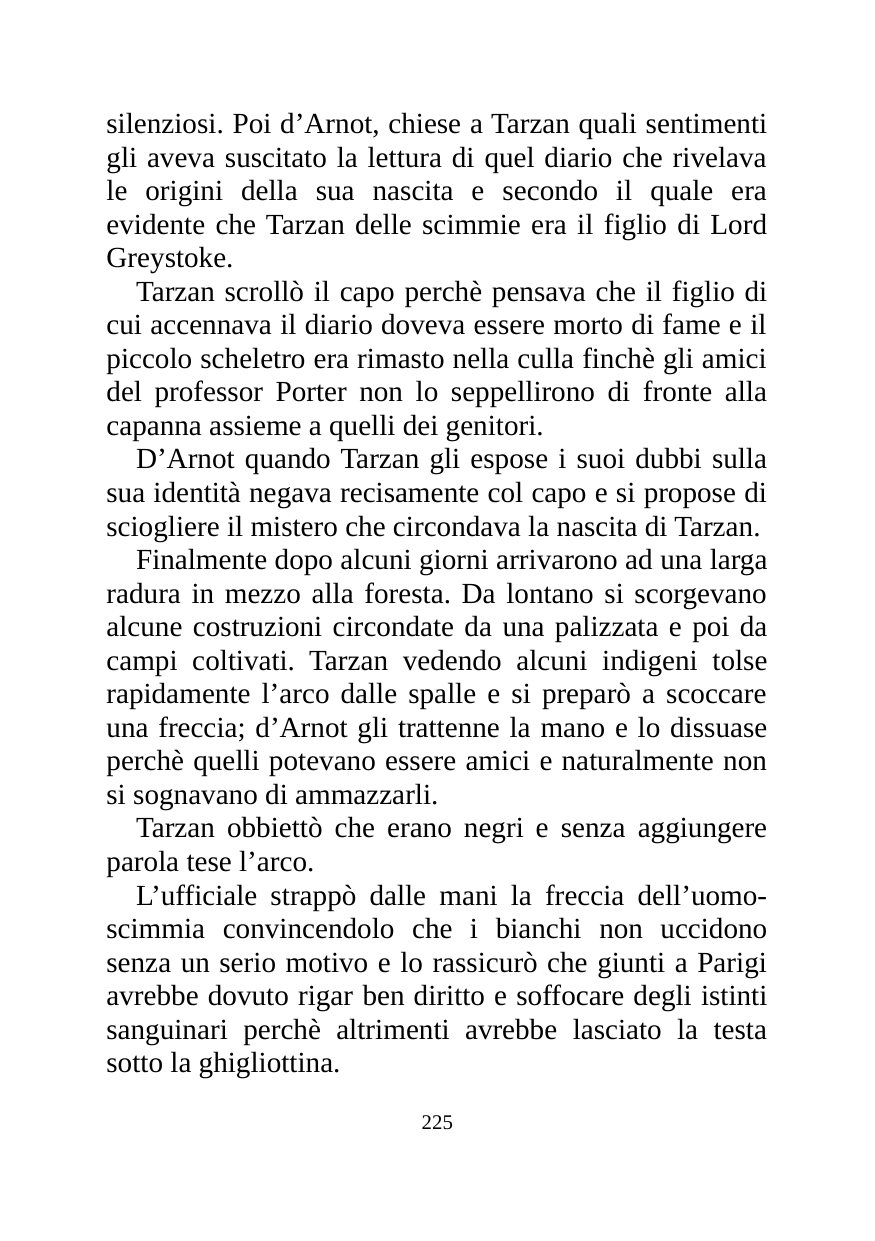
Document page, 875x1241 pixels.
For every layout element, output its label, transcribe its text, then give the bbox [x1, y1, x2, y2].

text Finalmente dopo alcuni giorni arrivarono ad una larga radura in mezzo alla foresta. Da lontano si scorgevano alcune costruzioni circondate da una palizzata e poi da campi coltivati. Tarzan vedendo alcuni indigeni tolse rapidamente l’arco dalle spalle e si preparò a scoccare una freccia; d’Arnot gli trattenne la mano e lo dissuase perchè quelli potevano essere amici e naturalmente non si sognavano di ammazzarli. [106, 542, 768, 811]
text Tarzan scrollò il capo perchè pensava che il figlio di cui accennava il diario doveva essere morto di fame e il piccolo scheletro era rimasto nella culla finchè gli amici del professor Porter non lo seppellirono di fronte alla capanna assieme a quelli dei genitori. [106, 274, 768, 442]
text Tarzan obbiettò che erano negri e senza aggiungere parola tese l’arco. [106, 811, 768, 878]
text silenziosi. Poi d’Arnot, chiese a Tarzan quali sentimenti gli aveva suscitato la lettura di quel diario che rivelava le origini della sua nascita e secondo il quale era evidente che Tarzan delle scimmie era il figlio di Lord Greystoke. [106, 106, 768, 274]
text L’ufficiale strappò dalle mani la freccia dell’uomo-scimmia convincendolo che i bianchi non uccidono senza un serio motivo e lo rassicurò che giunti a Parigi avrebbe dovuto rigar ben diritto e soffocare degli istinti sanguinari perchè altrimenti avrebbe lasciato la testa sotto la ghigliottina. [106, 878, 768, 1079]
text D’Arnot quando Tarzan gli espose i suoi dubbi sulla sua identità negava recisamente col capo e si propose di sciogliere il mistero che circondava la nascita di Tarzan. [106, 442, 768, 542]
